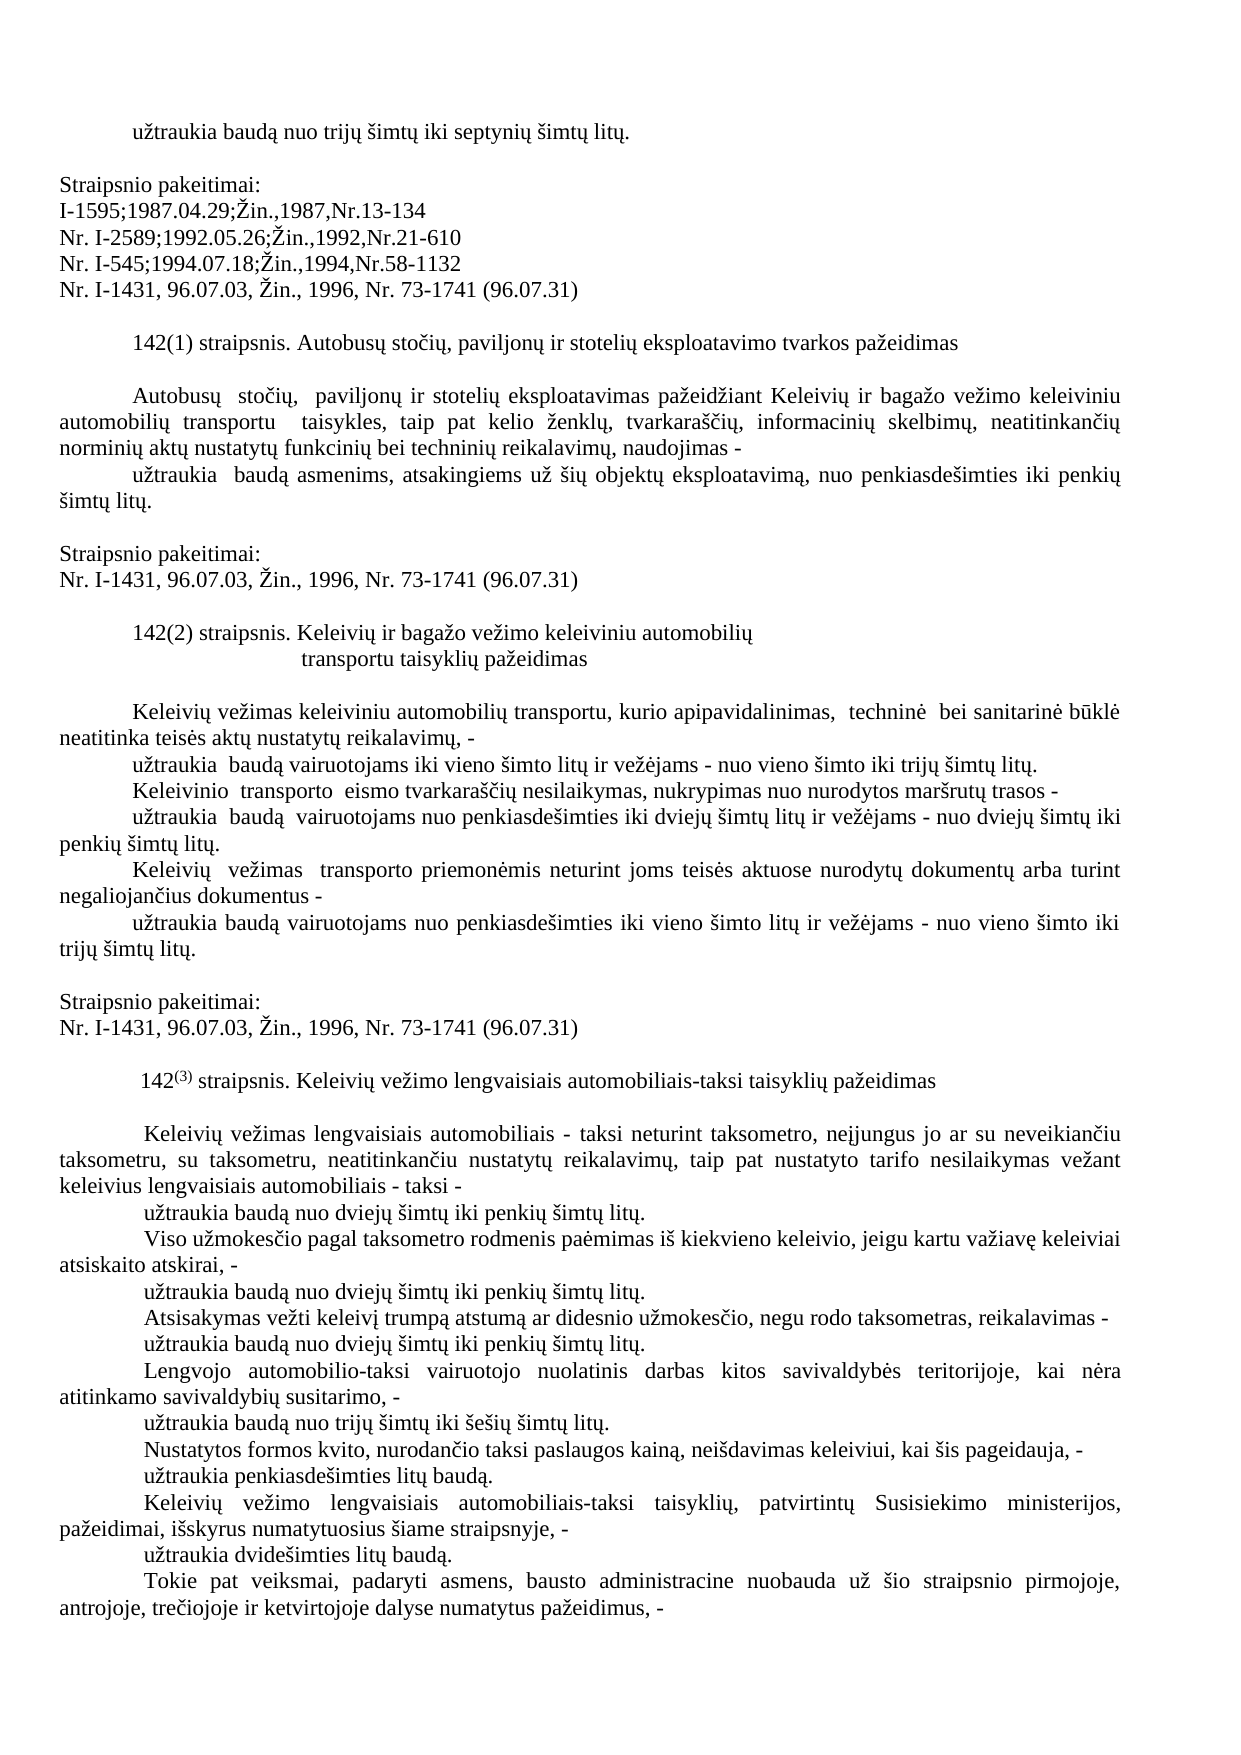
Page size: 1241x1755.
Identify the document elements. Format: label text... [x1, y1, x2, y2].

text užtraukia dvidešimties litų baudą. [59, 1541, 1122, 1568]
text Straipsnio pakeitimai: [59, 988, 1122, 1014]
text Autobusų stočių, paviljonų ir stotelių eksploatavimas pažeidžiant Keleivių ir bagažo vežimo keleiviniu automobilių transportu taisykles, taip pat kelio ženklų, tvarkaraščių, informacinių skelbimų, neatitinkančių norminių aktų nustatytų funkcinių bei techninių reikalavimų, naudojimas - [59, 382, 1122, 461]
text I-1595;1987.04.29;Žin.,1987,Nr.13-134 [59, 197, 1122, 223]
text užtraukia baudą vairuotojams iki vieno šimto litų ir vežėjams - nuo vieno šimto iki trijų šimtų litų. [59, 751, 1122, 777]
text užtraukia penkiasdešimties litų baudą. [59, 1462, 1122, 1488]
text užtraukia baudą nuo dviejų šimtų iki penkių šimtų litų. [59, 1330, 1122, 1357]
text Nustatytos formos kvito, nurodančio taksi paslaugos kainą, neišdavimas keleiviui, kai šis pageidauja, - [59, 1436, 1122, 1462]
text Straipsnio pakeitimai: [59, 540, 1122, 566]
text užtraukia baudą vairuotojams nuo penkiasdešimties iki vieno šimto litų ir vežėjams - nuo vieno šimto iki trijų šimtų litų. [59, 909, 1122, 961]
text Keleivių vežimo lengvaisiais automobiliais-taksi taisyklių, patvirtintų Susisiekimo ministerijos, pažeidimai, išskyrus numatytuosius šiame straipsnyje, - [59, 1488, 1122, 1541]
text užtraukia baudą nuo trijų šimtų iki šešių šimtų litų. [59, 1409, 1122, 1436]
text 142(3) straipsnis. Keleivių vežimo lengvaisiais automobiliais-taksi taisyklių pažeidimas [134, 1067, 1122, 1093]
text užtraukia baudą nuo dviejų šimtų iki penkių šimtų litų. [59, 1278, 1122, 1304]
text Viso užmokesčio pagal taksometro rodmenis paėmimas iš kiekvieno keleivio, jeigu kartu važiavę keleiviai atsiskaito atskirai, - [59, 1225, 1122, 1278]
text užtraukia baudą asmenims, atsakingiems už šių objektų eksploatavimą, nuo penkiasdešimties iki penkių šimtų litų. [59, 461, 1122, 513]
text Atsisakymas vežti keleivį trumpą atstumą ar didesnio užmokesčio, negu rodo taksometras, reikalavimas - [59, 1304, 1122, 1330]
text Keleivinio transporto eismo tvarkaraščių nesilaikymas, nukrypimas nuo nurodytos maršrutų trasos - [59, 777, 1122, 803]
text Straipsnio pakeitimai: [59, 171, 1122, 197]
text 142(1) straipsnis. Autobusų stočių, paviljonų ir stotelių eksploatavimo tvarkos pažeidimas [59, 329, 1122, 355]
text Nr. I-1431, 96.07.03, Žin., 1996, Nr. 73-1741 (96.07.31) [59, 566, 1122, 592]
text užtraukia baudą vairuotojams nuo penkiasdešimties iki dviejų šimtų litų ir vežėjams - nuo dviejų šimtų iki penkių šimtų litų. [59, 803, 1122, 856]
text Nr. I-2589;1992.05.26;Žin.,1992,Nr.21-610 [59, 223, 1122, 250]
text užtraukia baudą nuo dviejų šimtų iki penkių šimtų litų. [59, 1199, 1122, 1225]
text transportu taisyklių pažeidimas [59, 645, 1122, 672]
text 142(2) straipsnis. Keleivių ir bagažo vežimo keleiviniu automobilių [59, 619, 1122, 645]
text Keleivių vežimas keleiviniu automobilių transportu, kurio apipavidalinimas, techninė bei sanitarinė būklė neatitinka teisės aktų nustatytų reikalavimų, - [59, 698, 1122, 751]
text Keleivių vežimas transporto priemonėmis neturint joms teisės aktuose nurodytų dokumentų arba turint negaliojančius dokumentus - [59, 856, 1122, 909]
text Nr. I-545;1994.07.18;Žin.,1994,Nr.58-1132 [59, 250, 1122, 276]
text užtraukia baudą nuo trijų šimtų iki septynių šimtų litų. [59, 118, 1122, 144]
text Keleivių vežimas lengvaisiais automobiliais - taksi neturint taksometro, neįjungus jo ar su neveikiančiu taksometru, su taksometru, neatitinkančiu nustatytų reikalavimų, taip pat nustatyto tarifo nesilaikymas vežant keleivius lengvaisiais automobiliais - taksi - [59, 1119, 1122, 1199]
text Nr. I-1431, 96.07.03, Žin., 1996, Nr. 73-1741 (96.07.31) [59, 276, 1122, 303]
text Tokie pat veiksmai, padaryti asmens, bausto administracine nuobauda už šio straipsnio pirmojoje, antrojoje, trečiojoje ir ketvirtojoje dalyse numatytus pažeidimus, - [59, 1568, 1122, 1620]
text Nr. I-1431, 96.07.03, Žin., 1996, Nr. 73-1741 (96.07.31) [59, 1014, 1122, 1041]
text Lengvojo automobilio-taksi vairuotojo nuolatinis darbas kitos savivaldybės teritorijoje, kai nėra atitinkamo savivaldybių susitarimo, - [59, 1357, 1122, 1409]
